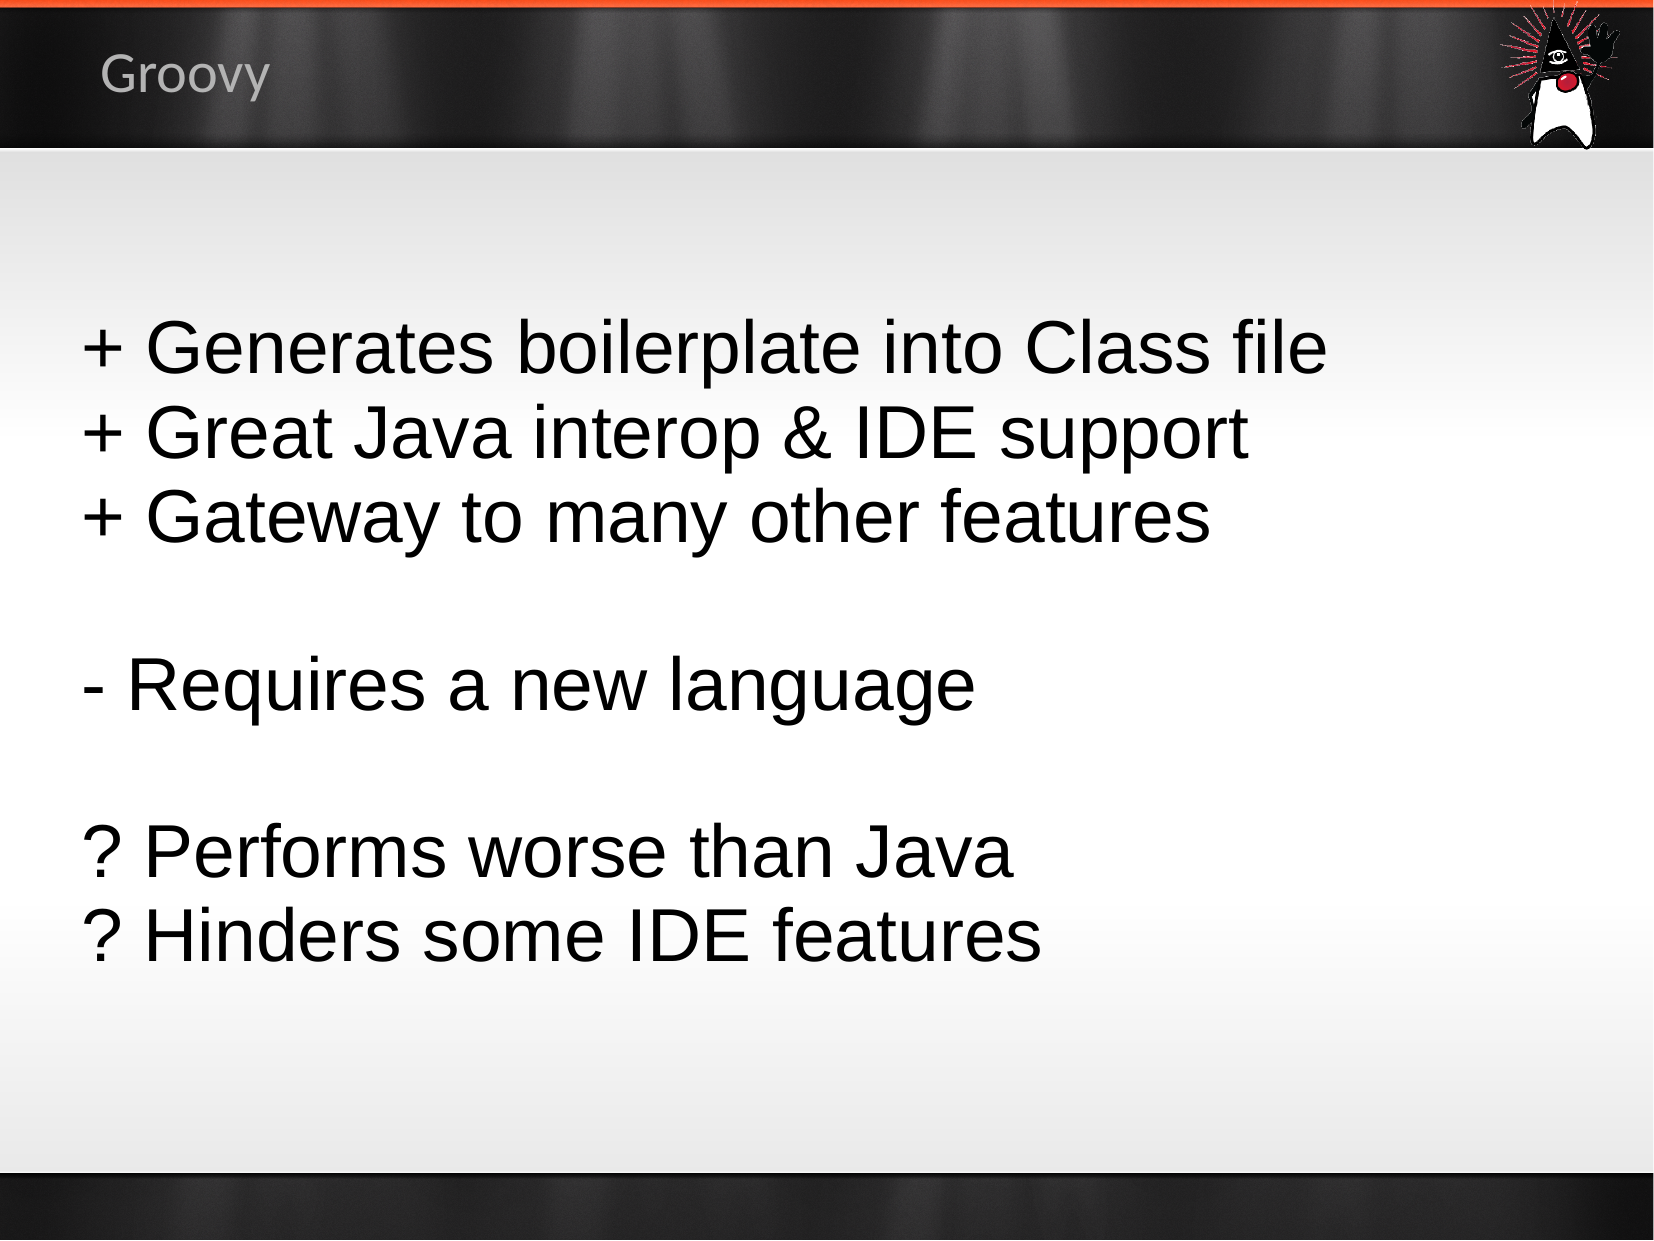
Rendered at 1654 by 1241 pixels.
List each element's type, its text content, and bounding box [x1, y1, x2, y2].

title Groovy [100, 6, 1589, 151]
text_box + Generates boilerplate into Class file + Great Java interop & IDE support + Gateway to many other features - Requires a new language ? Performs worse than Java ? Hinders some IDE features [80, 306, 1570, 1125]
picture [0, 0, 1654, 1240]
